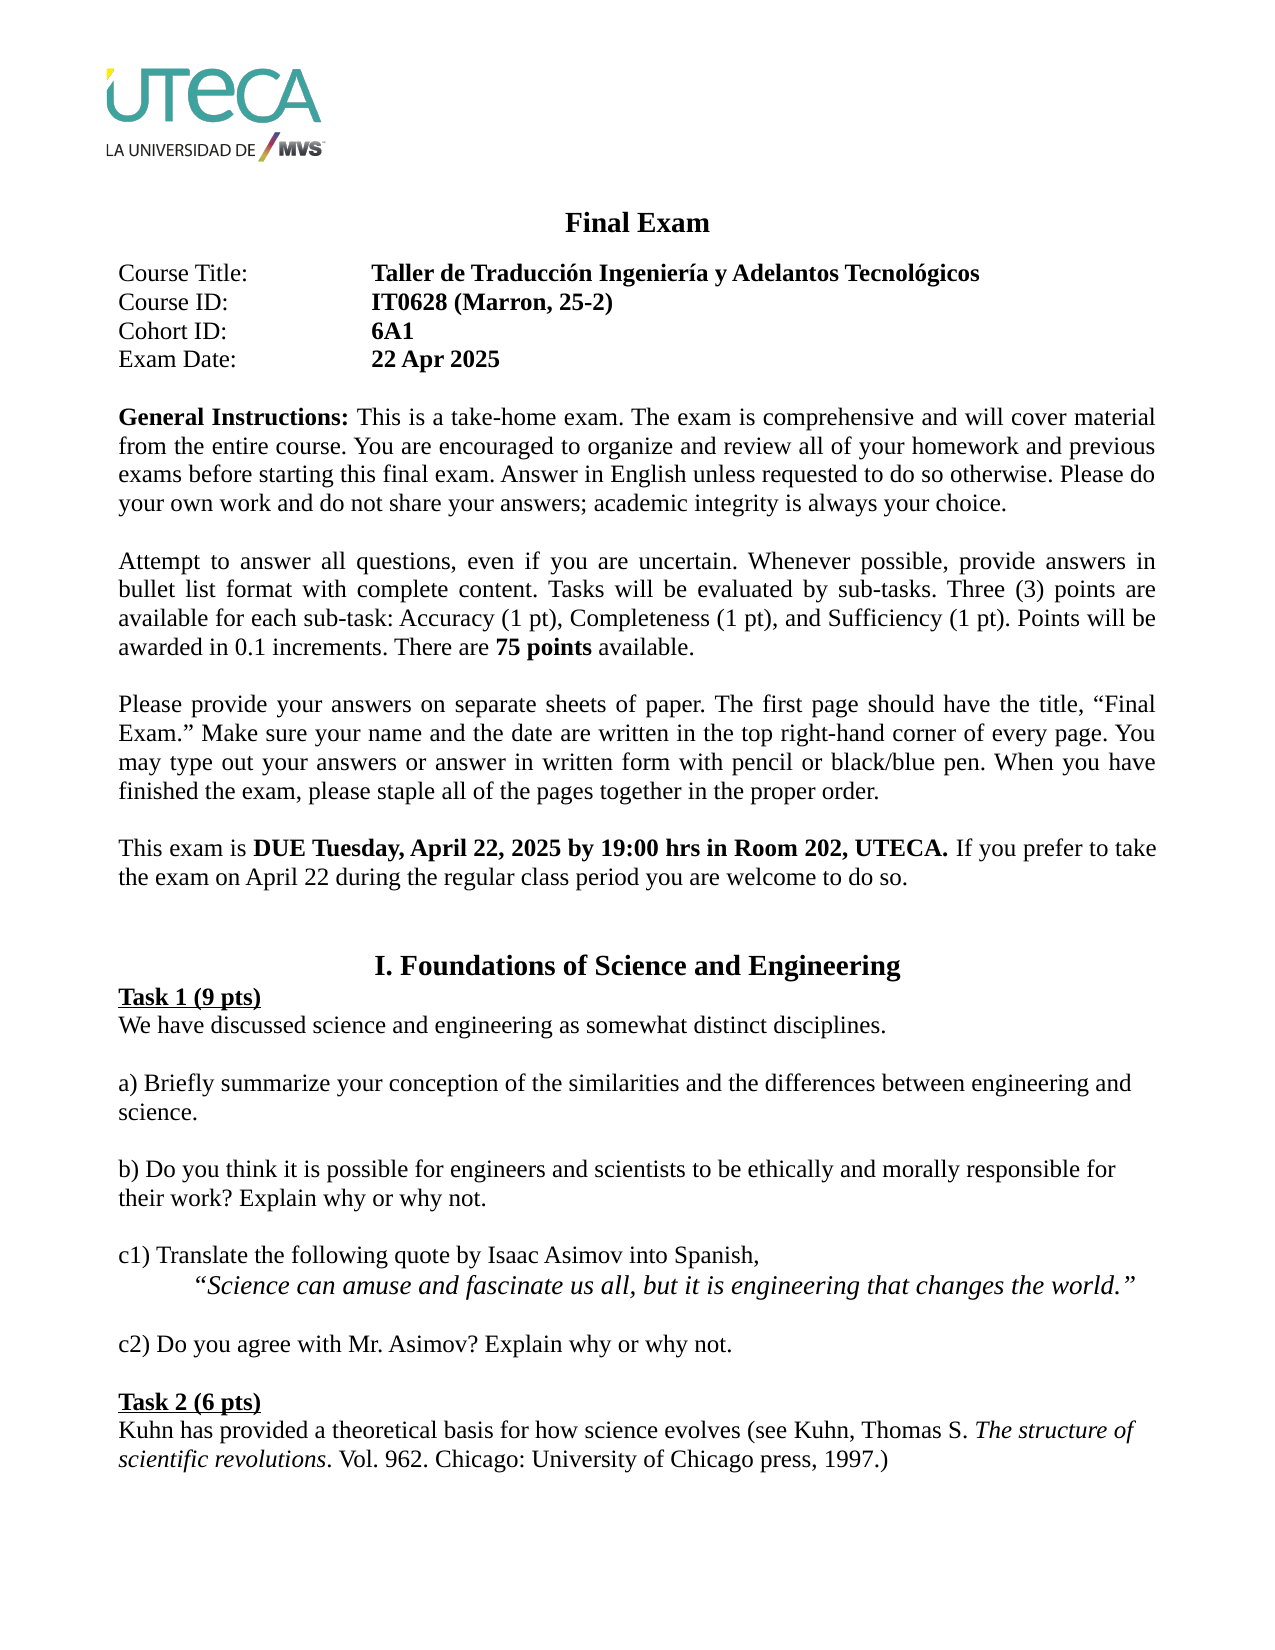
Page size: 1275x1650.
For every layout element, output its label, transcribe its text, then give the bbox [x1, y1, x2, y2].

table_cell IT0628 (Marron, 25-2) [371, 287, 1157, 316]
text We have discussed science and engineering as somewhat distinct disciplines. [118, 1011, 1157, 1039]
text “Science can amuse and fascinate us all, but it is engineering that changes the world.” [118, 1269, 1157, 1300]
text This exam is DUE Tuesday, April 22, 2025 by 19:00 hrs in Room 202, UTECA. If you prefer to take the exam on April 22 during the regular class period you are welcome to do so. [118, 833, 1157, 891]
table_cell Exam Date: [118, 345, 371, 373]
text Final Exam [118, 205, 1157, 239]
text Kuhn has provided a theoretical basis for how science evolves (see Kuhn, Thomas S. The structure of scientific revolutions. Vol. 962. Chicago: University of Chicago press, 1997.) [118, 1415, 1157, 1473]
table_cell 6A1 [371, 316, 1157, 344]
table_header Course Title: [118, 258, 371, 287]
table_cell 22 Apr 2025 [371, 345, 1157, 373]
text b) Do you think it is possible for engineers and scientists to be ethically and morally responsible for their work? Explain why or why not. [118, 1154, 1157, 1212]
table_cell Course ID: [118, 287, 371, 316]
text c1) Translate the following quote by Isaac Asimov into Spanish, [118, 1241, 1157, 1269]
text c2) Do you agree with Mr. Asimov? Explain why or why not. [118, 1329, 1157, 1358]
picture [104, 64, 328, 166]
text Task 1 (9 pts) [118, 982, 1157, 1011]
text Attempt to answer all questions, even if you are uncertain. Whenever possible, provide answers in bullet list format with complete content. Tasks will be evaluated by sub-tasks. Three (3) points are available for each sub-task: Accuracy (1 pt), Completeness (1 pt), and Sufficiency (1 pt). Points will be awarded in 0.1 increments. There are 75 points available. [118, 546, 1157, 661]
text a) Briefly summarize your conception of the similarities and the differences between engineering and science. [118, 1068, 1157, 1126]
text Please provide your answers on separate sheets of paper. The first page should have the title, “Final Exam.” Make sure your name and the date are written in the top right-hand corner of every page. You may type out your answers or answer in written form with pencil or black/blue pen. When you have finished the exam, please staple all of the pages together in the proper order. [118, 689, 1157, 804]
table_cell Cohort ID: [118, 316, 371, 344]
text General Instructions: This is a take-home exam. The exam is comprehensive and will cover material from the entire course. You are encouraged to organize and review all of your homework and previous exams before starting this final exam. Answer in English unless requested to do so otherwise. Please do your own work and do not share your answers; academic integrity is always your choice. [118, 402, 1157, 517]
text Task 2 (6 pts) [118, 1387, 1157, 1415]
text I. Foundations of Science and Engineering [118, 948, 1157, 982]
table_header Taller de Traducción Ingeniería y Adelantos Tecnológicos [371, 258, 1157, 287]
